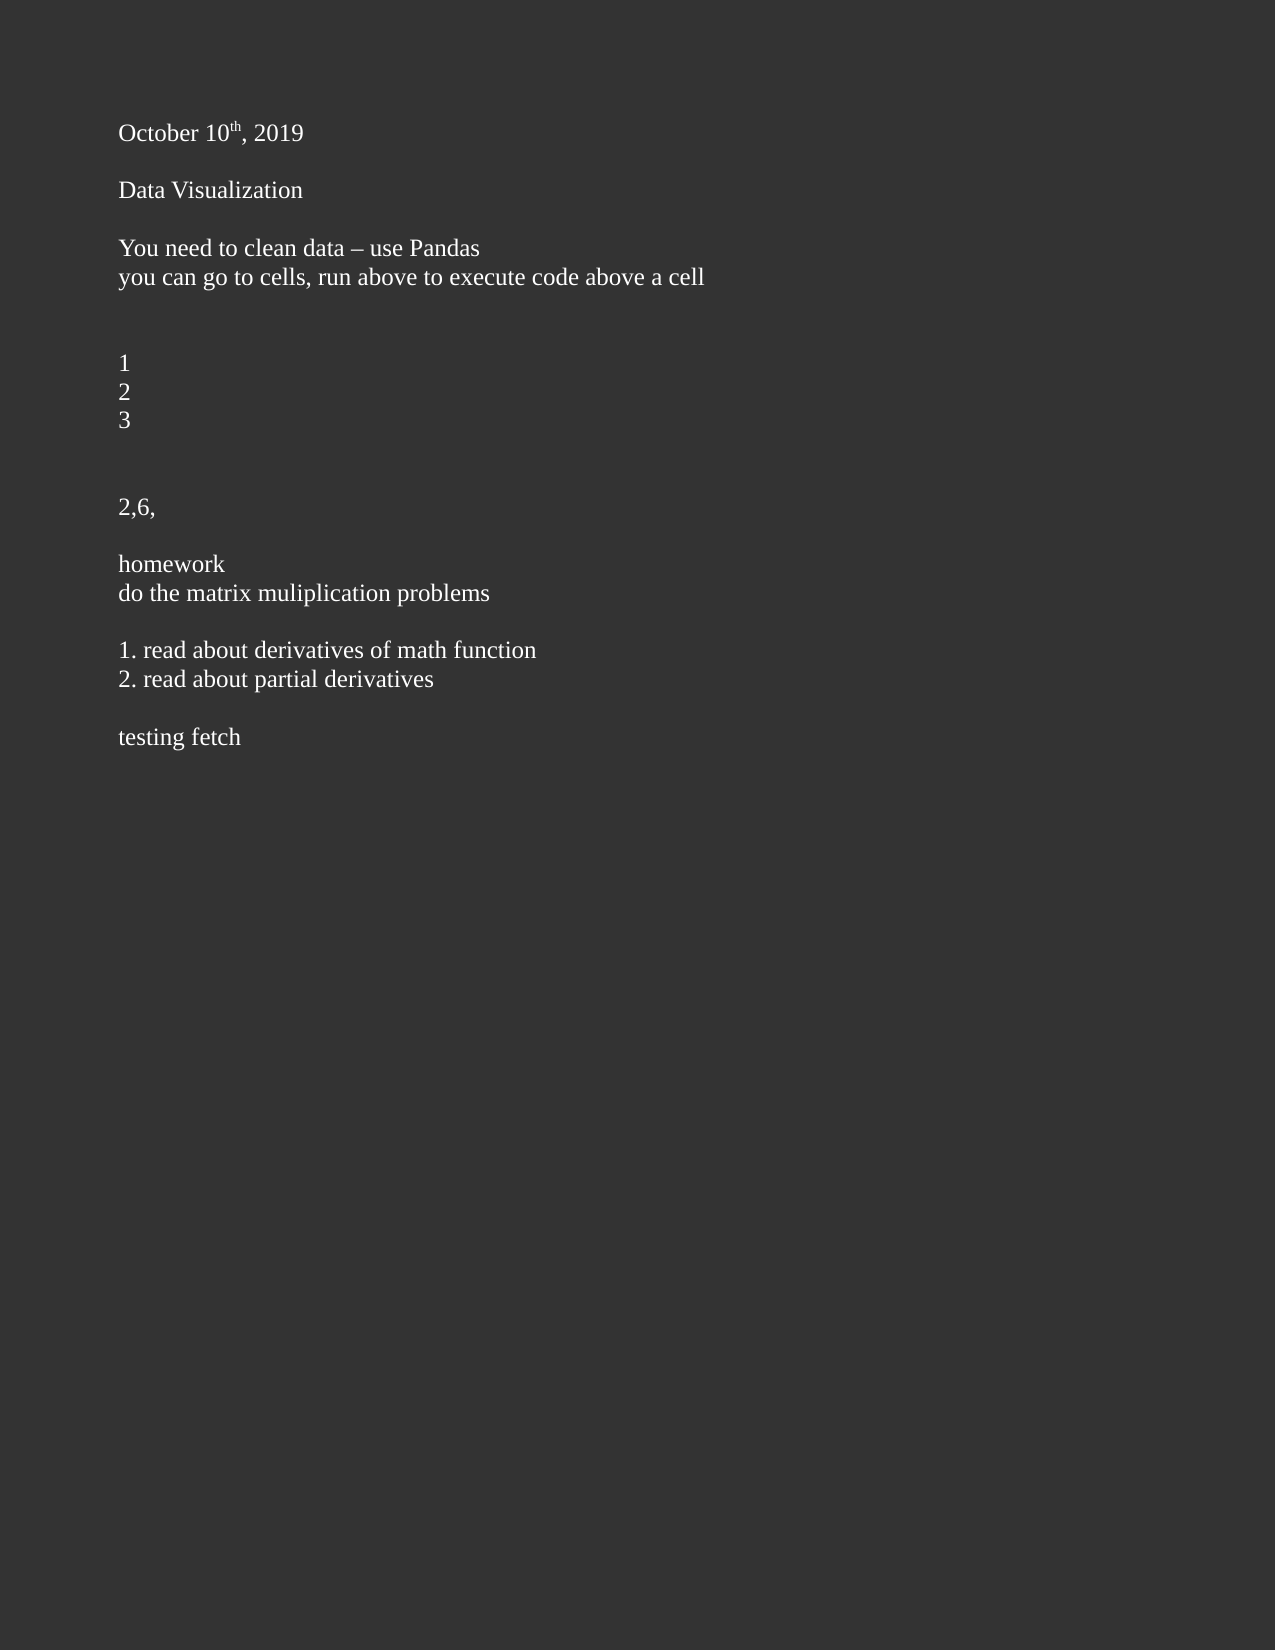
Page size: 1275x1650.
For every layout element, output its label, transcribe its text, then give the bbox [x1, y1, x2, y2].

text You need to clean data – use Pandas [118, 233, 1157, 262]
text testing fetch [118, 722, 1157, 751]
text 2. read about partial derivatives [118, 664, 1157, 693]
text 1 [118, 348, 1157, 377]
text you can go to cells, run above to execute code above a cell [118, 262, 1157, 291]
text do the matrix muliplication problems [118, 578, 1157, 607]
text homework [118, 549, 1157, 578]
text 3 [118, 406, 1157, 434]
text October 10th, 2019 [118, 118, 1157, 147]
text 2,6, [118, 492, 1157, 521]
text 2 [118, 377, 1157, 406]
text Data Visualization [118, 176, 1157, 204]
text 1. read about derivatives of math function [118, 636, 1157, 664]
